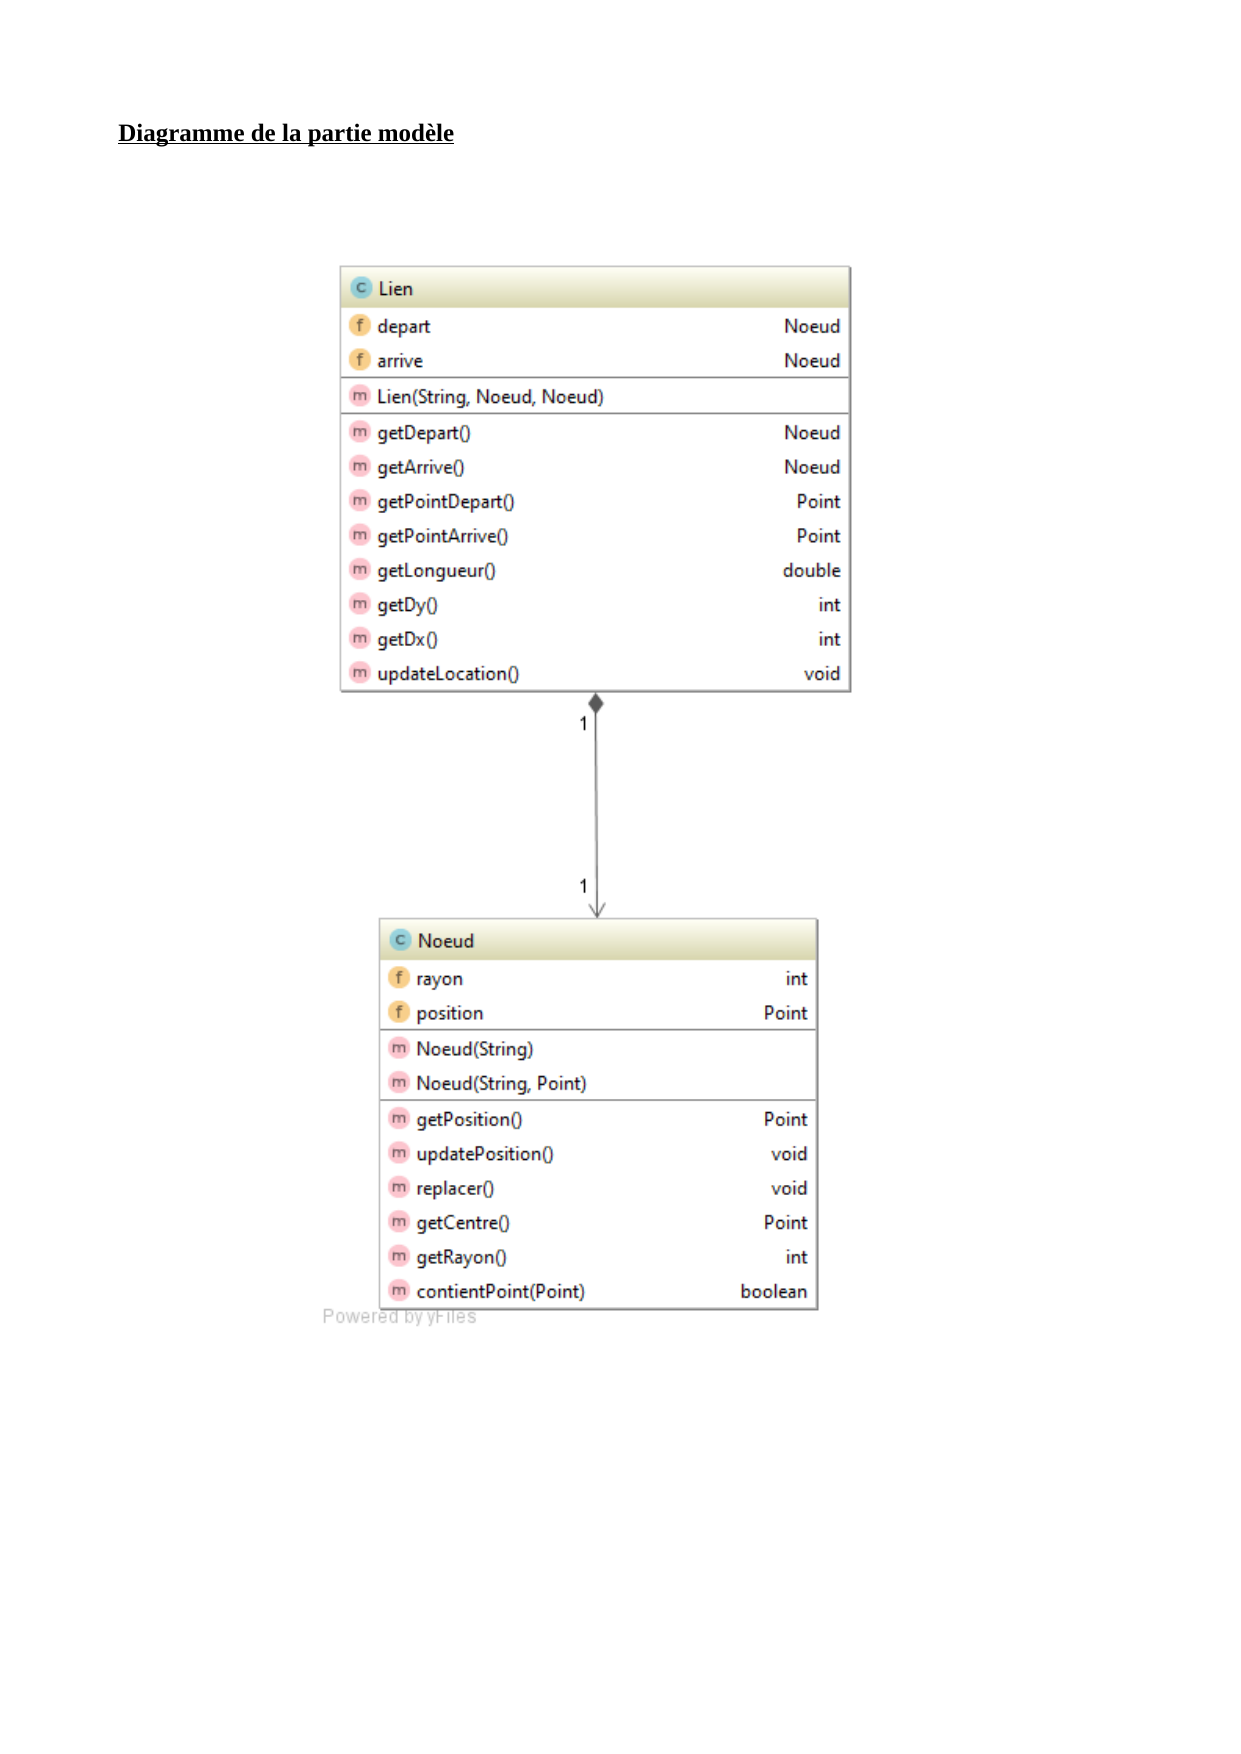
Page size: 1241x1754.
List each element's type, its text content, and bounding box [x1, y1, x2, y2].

picture [307, 233, 883, 1342]
text Diagramme de la partie modèle [118, 118, 1122, 147]
